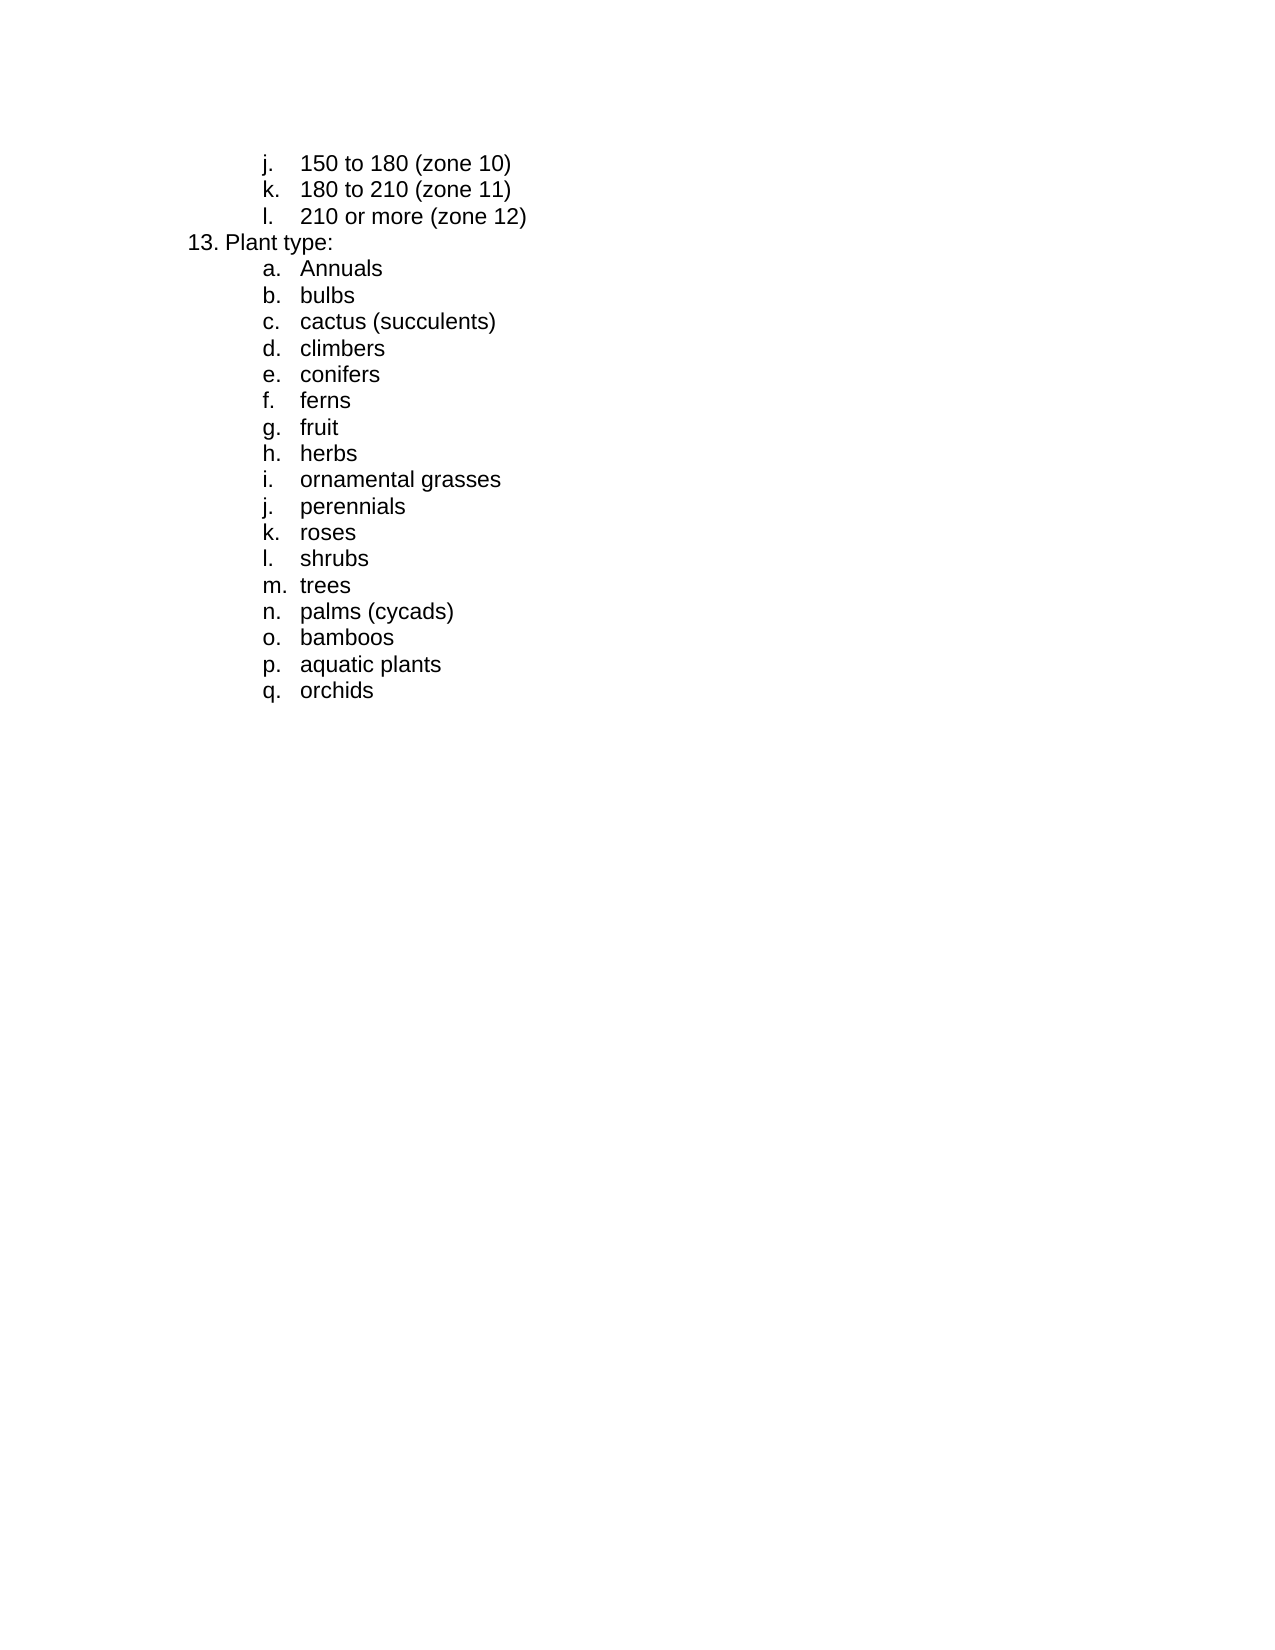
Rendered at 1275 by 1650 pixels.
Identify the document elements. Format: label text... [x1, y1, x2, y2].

list orchids [262, 677, 1125, 703]
list 210 or more (zone 12) [262, 203, 1125, 229]
list bamboos [262, 624, 1125, 651]
list perennials [262, 493, 1125, 519]
list fruit [262, 413, 1125, 440]
list roses [262, 519, 1125, 545]
list Annuals [262, 255, 1125, 282]
list ferns [262, 387, 1125, 413]
list shrubs [262, 545, 1125, 572]
list 150 to 180 (zone 10) [262, 150, 1125, 176]
list cactus (succulents) [262, 308, 1125, 334]
list Plant type: [187, 229, 1125, 255]
list ornamental grasses [262, 466, 1125, 493]
list bulbs [262, 282, 1125, 308]
list herbs [262, 440, 1125, 466]
list aquatic plants [262, 651, 1125, 677]
list palms (cycads) [262, 598, 1125, 624]
list 180 to 210 (zone 11) [262, 176, 1125, 203]
list trees [262, 572, 1125, 598]
list climbers [262, 334, 1125, 361]
list conifers [262, 361, 1125, 387]
